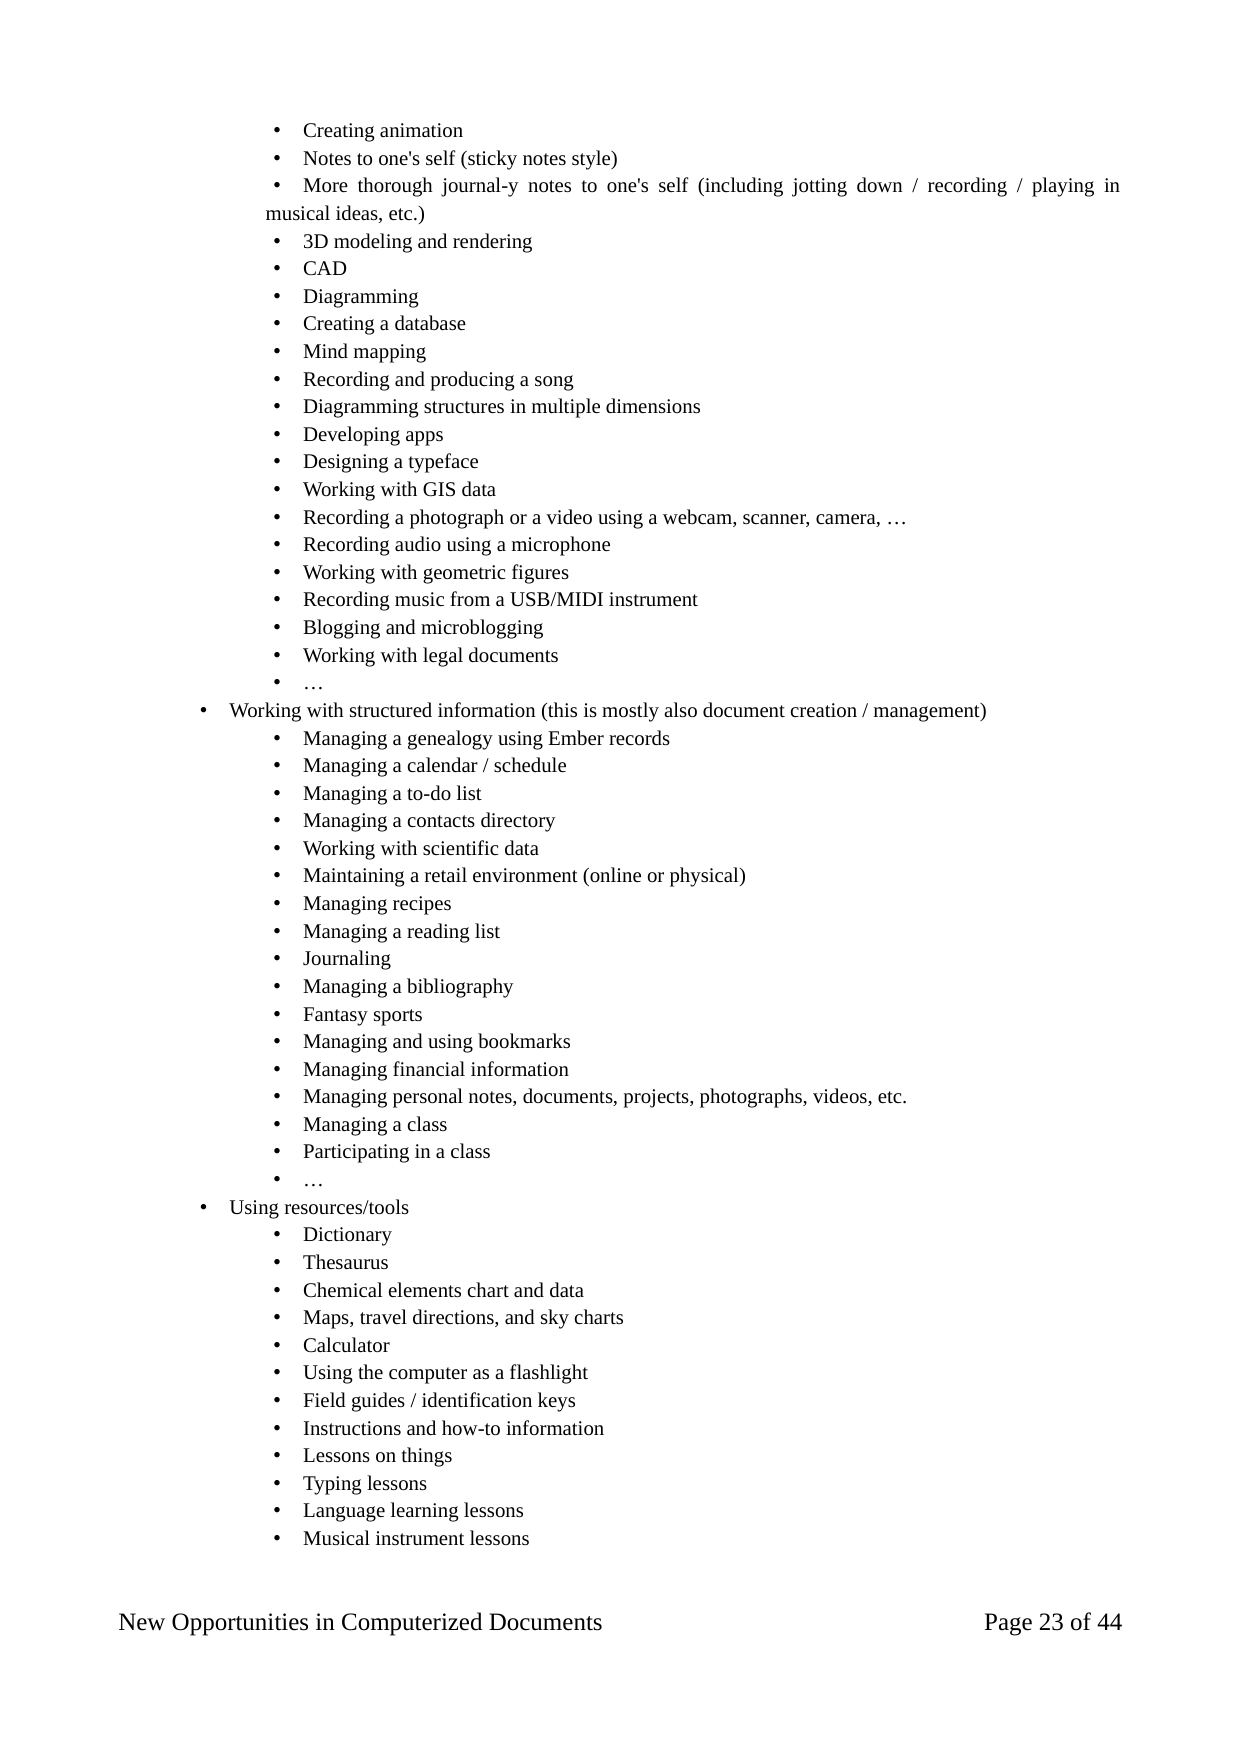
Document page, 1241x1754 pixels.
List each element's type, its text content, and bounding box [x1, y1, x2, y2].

list Creating a database [236, 311, 1122, 335]
list Managing a bibliography [236, 974, 1122, 998]
list Notes to one's self (sticky notes style) [236, 146, 1122, 170]
list Thesaurus [236, 1250, 1122, 1274]
list Managing recipes [236, 891, 1122, 915]
list Calculator [236, 1333, 1122, 1357]
list … [236, 1167, 1122, 1191]
list Managing a genealogy using Ember records [236, 725, 1122, 749]
list Participating in a class [236, 1139, 1122, 1163]
list Working with legal documents [236, 643, 1122, 667]
list Typing lessons [236, 1471, 1122, 1495]
list Journaling [236, 946, 1122, 970]
list Managing financial information [236, 1057, 1122, 1081]
list Mind mapping [236, 339, 1122, 363]
list Dictionary [236, 1222, 1122, 1246]
list CAD [236, 256, 1122, 280]
list Instructions and how-to information [236, 1416, 1122, 1439]
list Creating animation [236, 118, 1122, 142]
list Recording and producing a song [236, 367, 1122, 391]
list Lessons on things [236, 1443, 1122, 1467]
list 3D modeling and rendering [236, 228, 1122, 253]
list Managing a contacts directory [236, 808, 1122, 832]
list Maps, travel directions, and sky charts [236, 1305, 1122, 1329]
list Language learning lessons [236, 1498, 1122, 1522]
list Recording a photograph or a video using a webcam, scanner, camera, … [236, 504, 1122, 529]
list … [236, 670, 1122, 694]
list Managing a class [236, 1112, 1122, 1136]
list Designing a typeface [236, 449, 1122, 473]
list Managing a reading list [236, 919, 1122, 943]
list Fantasy sports [236, 1001, 1122, 1026]
list Developing apps [236, 422, 1122, 446]
list Diagramming structures in multiple dimensions [236, 394, 1122, 418]
list Musical instrument lessons [236, 1526, 1122, 1550]
list Maintaining a retail environment (online or physical) [236, 863, 1122, 887]
list Managing and using bookmarks [236, 1029, 1122, 1053]
list Managing personal notes, documents, projects, photographs, videos, etc. [236, 1084, 1122, 1108]
list Working with geometric figures [236, 560, 1122, 584]
list Diagramming [236, 284, 1122, 308]
list Working with scientific data [236, 836, 1122, 860]
list Working with structured information (this is mostly also document creation / management) [162, 698, 1122, 722]
list Managing a calendar / schedule [236, 753, 1122, 777]
list More thorough journal-y notes to one's self (including jotting down / recording / playing in musical ideas, etc.) [236, 173, 1122, 225]
list Field guides / identification keys [236, 1388, 1122, 1412]
list Recording audio using a microphone [236, 532, 1122, 556]
list Using resources/tools [162, 1195, 1122, 1219]
list Chemical elements chart and data [236, 1277, 1122, 1302]
list Using the computer as a flashlight [236, 1360, 1122, 1384]
list Recording music from a USB/MIDI instrument [236, 587, 1122, 611]
list Working with GIS data [236, 477, 1122, 501]
list Managing a to-do list [236, 781, 1122, 805]
list Blogging and microblogging [236, 615, 1122, 639]
